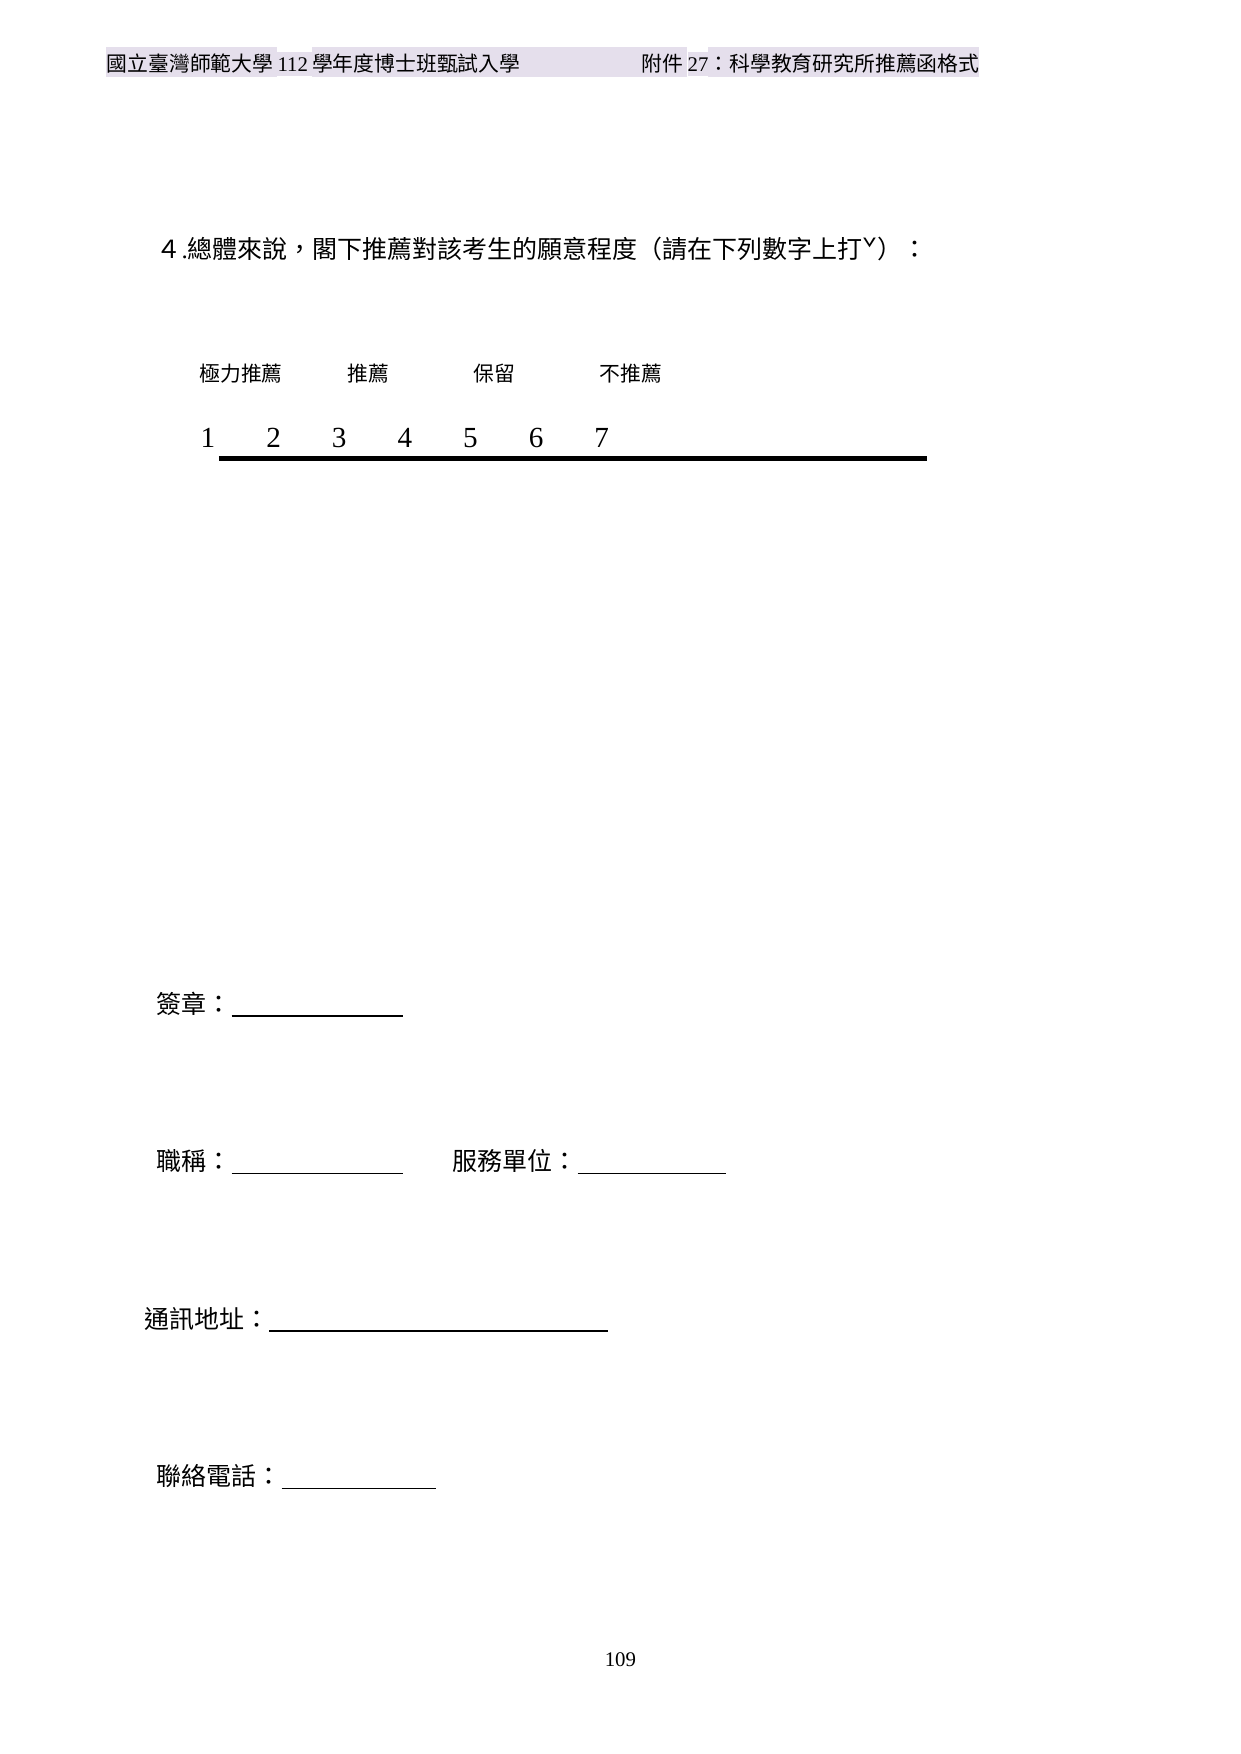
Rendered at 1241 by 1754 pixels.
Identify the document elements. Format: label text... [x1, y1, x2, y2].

text 聯絡電話： [106, 1433, 1134, 1496]
text ４.總體來說，閣下推薦對該考生的願意程度（請在下列數字上打ˇ）： [106, 206, 1134, 268]
text 極力推薦 推薦 保留 不推薦 [106, 331, 1134, 393]
text 職稱： 服務單位： [106, 1118, 1134, 1181]
text 通訊地址： [106, 1276, 1134, 1338]
table_header [219, 461, 927, 523]
text 1 2 3 4 5 6 7 [106, 393, 1134, 456]
text 簽章： [106, 961, 1134, 1023]
